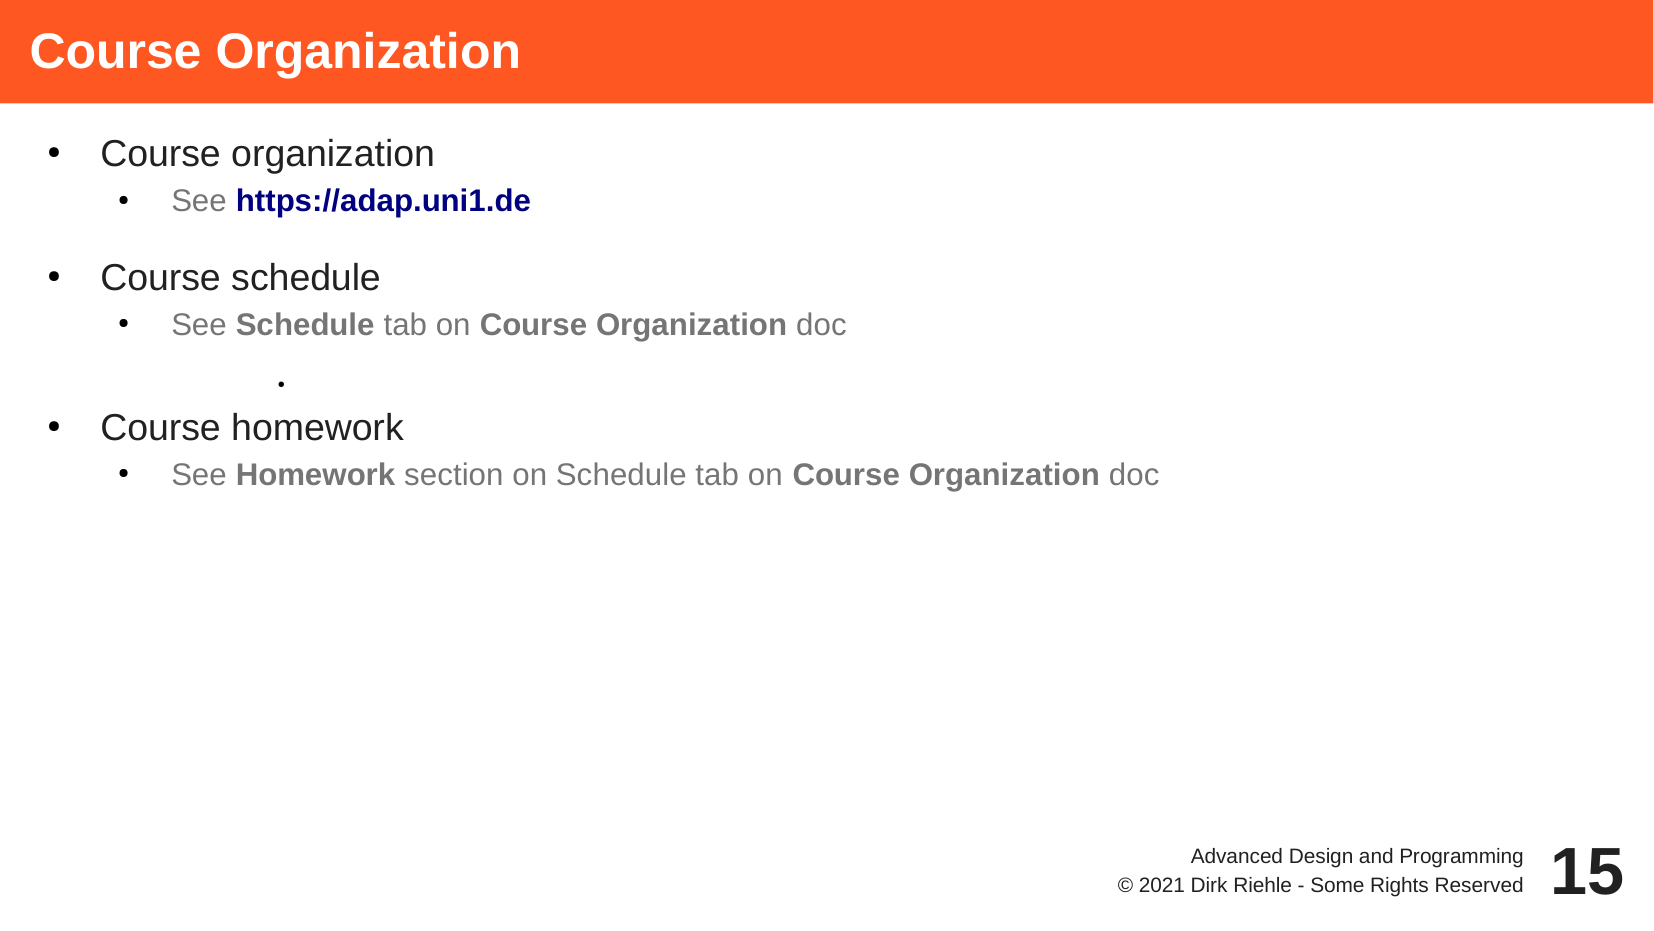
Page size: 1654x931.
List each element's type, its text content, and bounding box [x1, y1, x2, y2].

list Course organization See https://adap.uni1.de Course schedule See Schedule tab on Course Organization doc Course homework See Homework section on Schedule tab on Course Organization doc [29, 132, 1625, 813]
title Course Organization [0, 0, 1654, 104]
